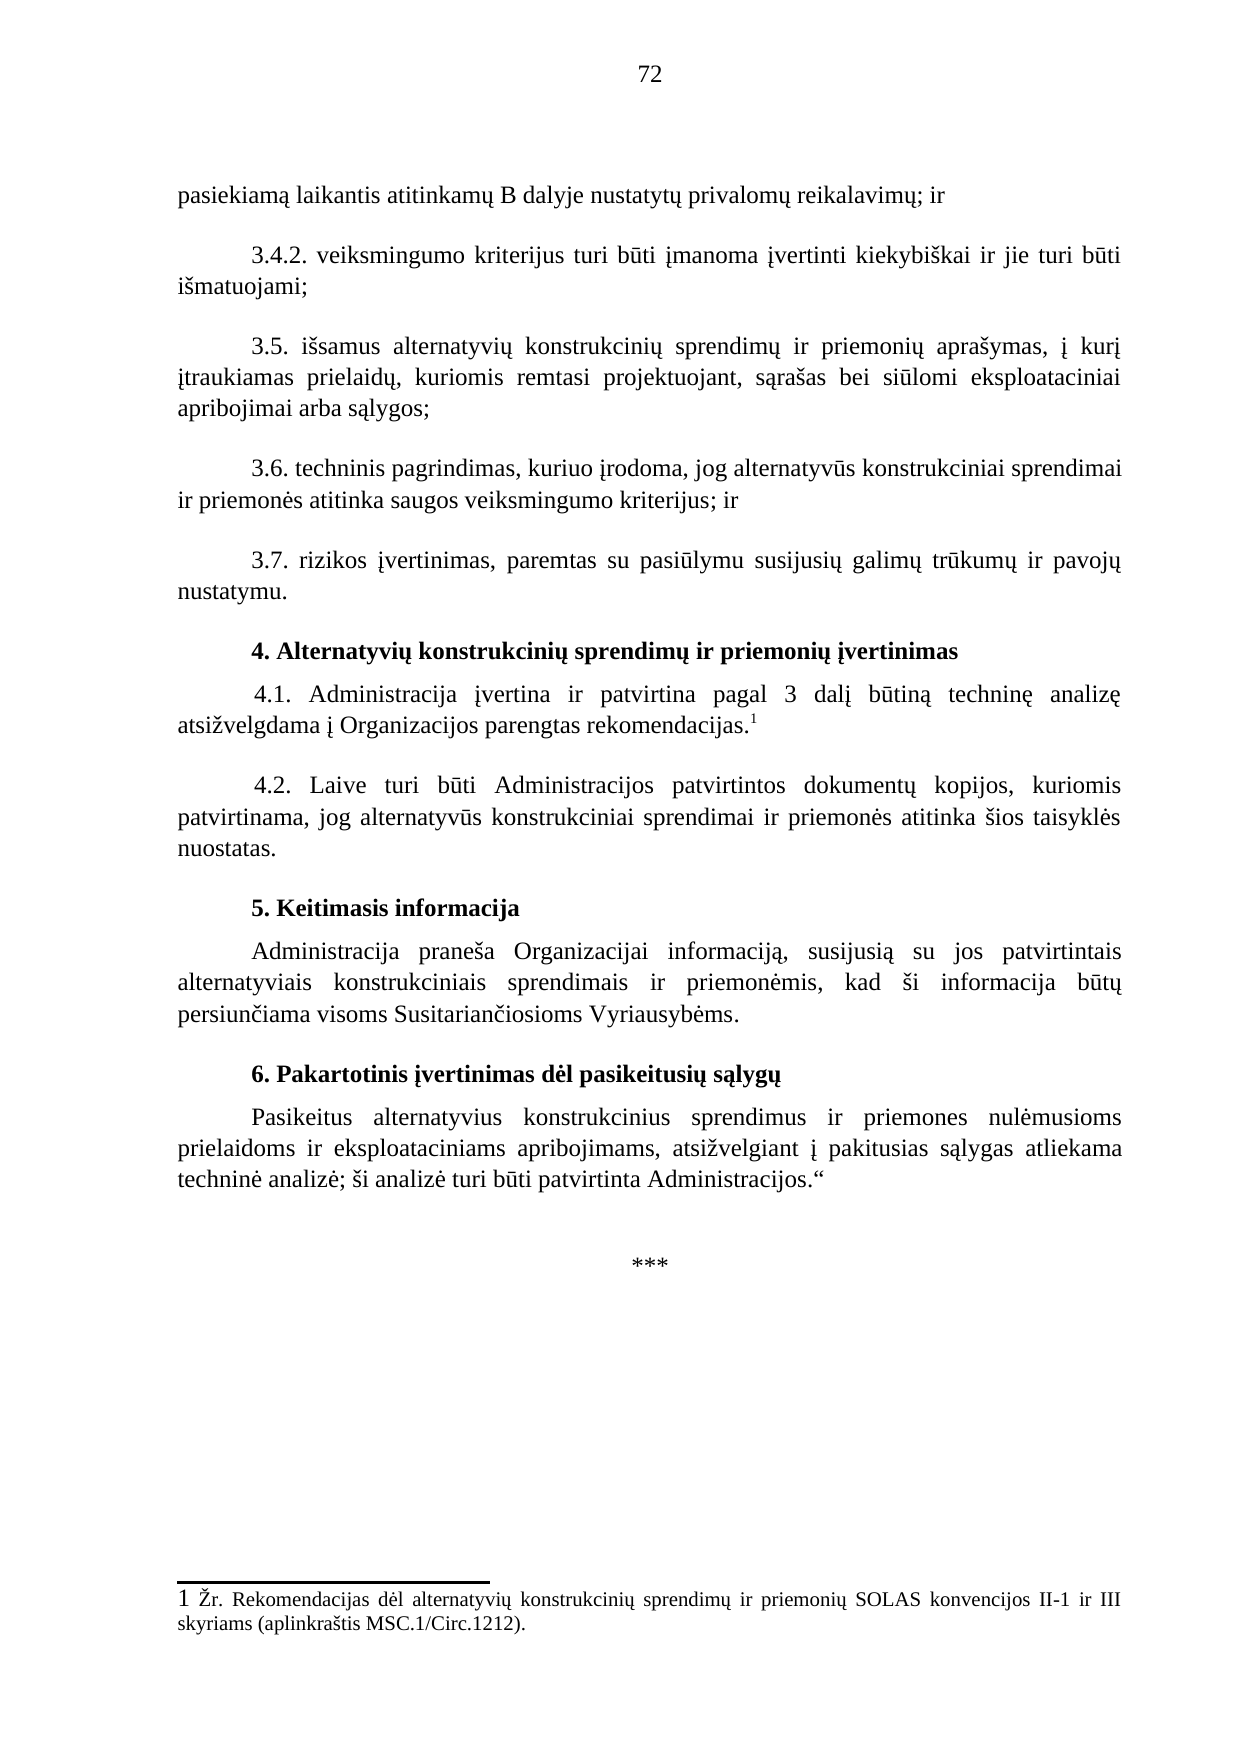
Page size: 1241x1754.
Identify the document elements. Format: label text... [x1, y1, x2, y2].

text Administracija praneša Organizacijai informaciją, susijusią su jos patvirtintais alternatyviais konstrukciniais sprendimais ir priemonėmis, kad ši informacija būtų persiunčiama visoms Susitariančiosioms Vyriausybėms. [177, 934, 1122, 1027]
text 4.1. Administracija įvertina ir patvirtina pagal 3 dalį būtiną techninę analizę atsižvelgdama į Organizacijos parengtas rekomendacijas. [177, 677, 1122, 739]
text 6. Pakartotinis įvertinimas dėl pasikeitusių sąlygų [177, 1056, 1122, 1087]
text Žr. Rekomendacijas dėl alternatyvių konstrukcinių sprendimų ir priemonių SOLAS konvencijos II-1 ir III skyriams (aplinkraštis MSC.1/Circ.1212). [177, 1583, 1122, 1635]
text 3.5. išsamus alternatyvių konstrukcinių sprendimų ir priemonių aprašymas, į kurį įtraukiamas prielaidų, kuriomis remtasi projektuojant, sąrašas bei siūlomi eksploataciniai apribojimai arba sąlygos; [177, 328, 1122, 422]
text 3.7. rizikos įvertinimas, paremtas su pasiūlymu susijusių galimų trūkumų ir pavojų nustatymu. [177, 542, 1122, 605]
text Pasikeitus alternatyvius konstrukcinius sprendimus ir priemones nulėmusioms prielaidoms ir eksploataciniams apribojimams, atsižvelgiant į pakitusias sąlygas atliekama techninė analizė; ši analizė turi būti patvirtinta Administracijos.“ [177, 1099, 1122, 1193]
text 5. Keitimasis informacija [177, 890, 1122, 922]
text 3.4.2. veiksmingumo kriterijus turi būti įmanoma įvertinti kiekybiškai ir jie turi būti išmatuojami; [177, 237, 1122, 300]
text *** [177, 1248, 1122, 1279]
text 4. Alternatyvių konstrukcinių sprendimų ir priemonių įvertinimas [177, 633, 1122, 665]
text 3.6. techninis pagrindimas, kuriuo įrodoma, jog alternatyvūs konstrukciniai sprendimai ir priemonės atitinka saugos veiksmingumo kriterijus; ir [177, 451, 1122, 513]
text 4.2. Laive turi būti Administracijos patvirtintos dokumentų kopijos, kuriomis patvirtinama, jog alternatyvūs konstrukciniai sprendimai ir priemonės atitinka šios taisyklės nuostatas. [177, 768, 1122, 862]
text pasiekiamą laikantis atitinkamų B dalyje nustatytų privalomų reikalavimų; ir [177, 177, 1122, 208]
